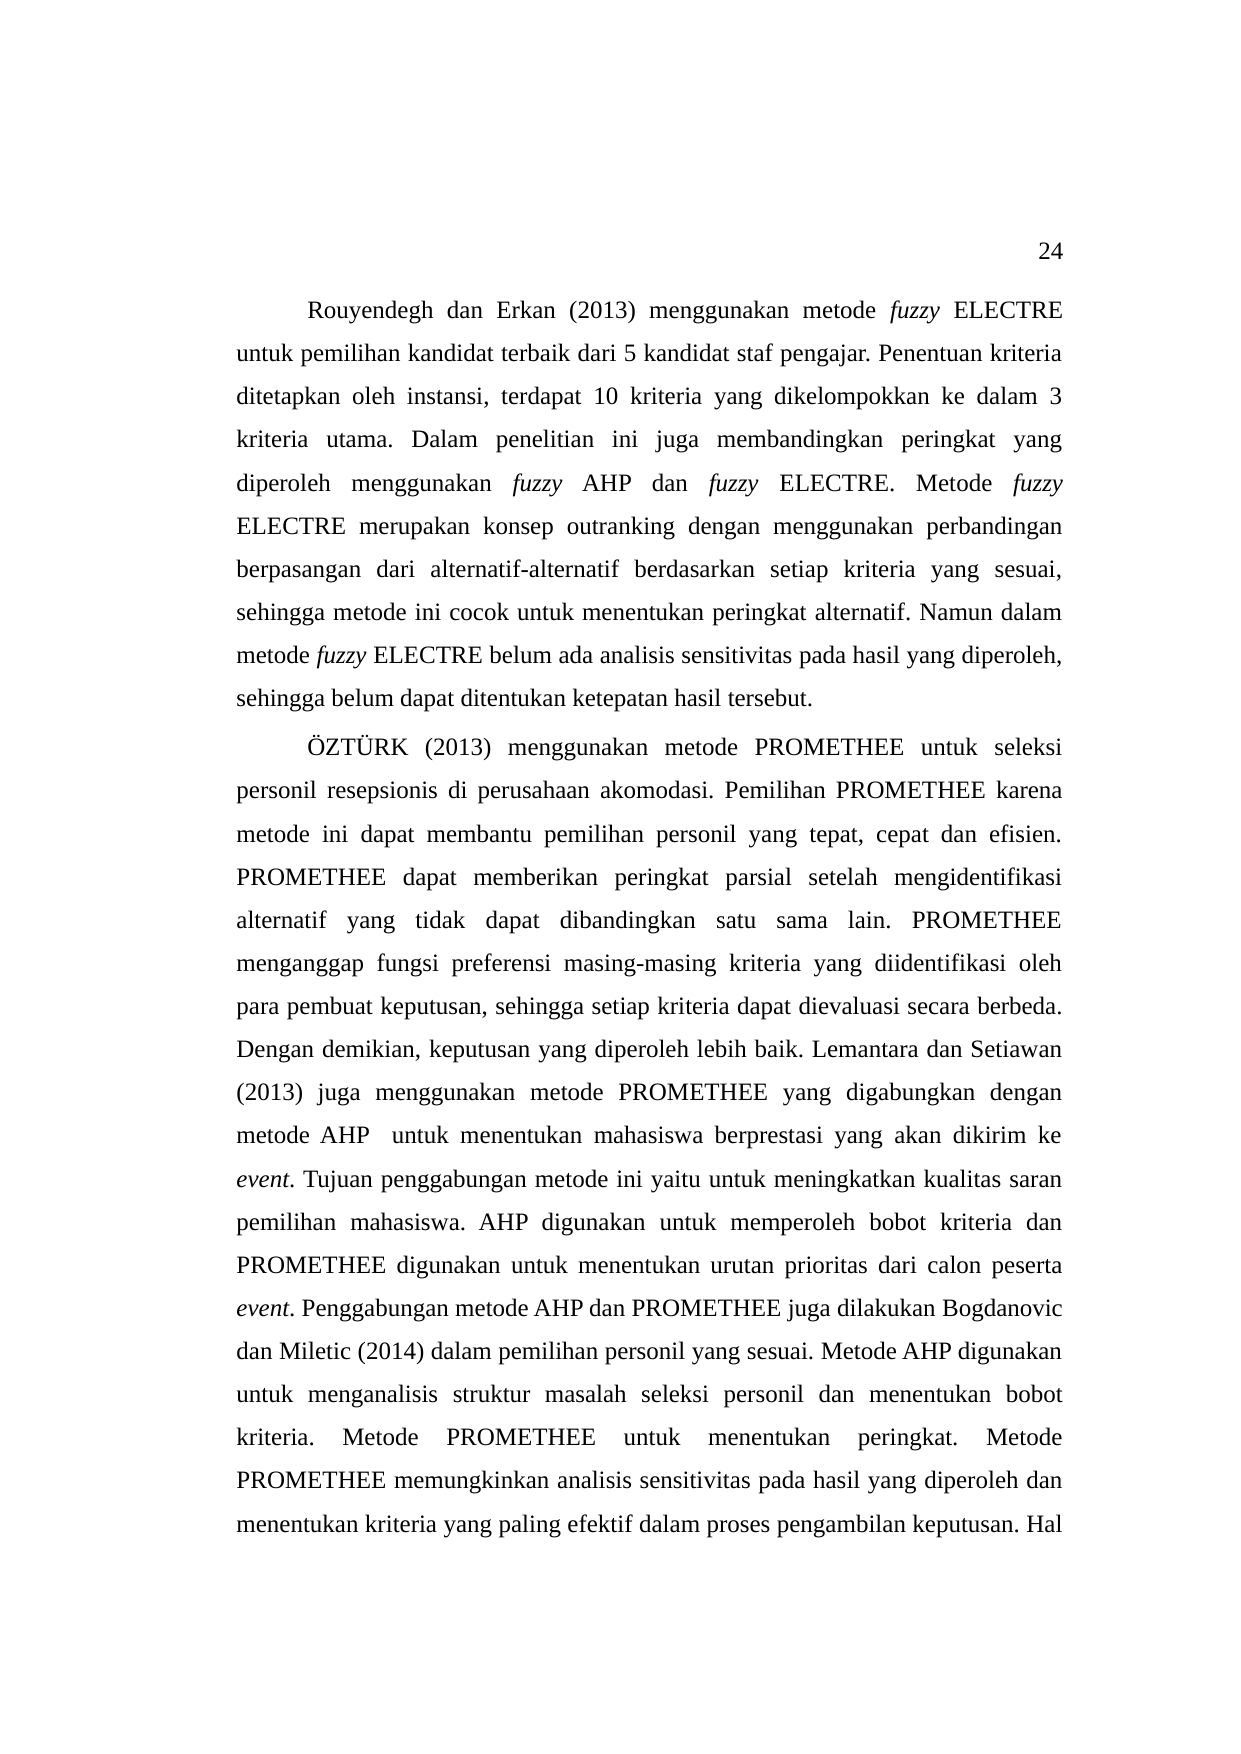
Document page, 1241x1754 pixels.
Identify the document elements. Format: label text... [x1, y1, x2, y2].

text ÖZTÜRK (2013) menggunakan metode PROMETHEE untuk seleksi personil resepsionis di perusahaan akomodasi. Pemilihan PROMETHEE karena metode ini dapat membantu pemilihan personil yang tepat, cepat dan efisien. PROMETHEE dapat memberikan peringkat parsial setelah mengidentifikasi alternatif yang tidak dapat dibandingkan satu sama lain. PROMETHEE menganggap fungsi preferensi masing-masing kriteria yang diidentifikasi oleh para pembuat keputusan, sehingga setiap kriteria dapat dievaluasi secara berbeda. Dengan demikian, keputusan yang diperoleh lebih baik. Lemantara dan Setiawan (2013) juga menggunakan metode PROMETHEE yang digabungkan dengan metode AHP untuk menentukan mahasiswa berprestasi yang akan dikirim ke event. Tujuan penggabungan metode ini yaitu untuk meningkatkan kualitas saran pemilihan mahasiswa. AHP digunakan untuk memperoleh bobot kriteria dan PROMETHEE digunakan untuk menentukan urutan prioritas dari calon peserta event. Penggabungan metode AHP dan PROMETHEE juga dilakukan Bogdanovic dan Miletic (2014) dalam pemilihan personil yang sesuai. Metode AHP digunakan untuk menganalisis struktur masalah seleksi personil dan menentukan bobot kriteria. Metode PROMETHEE untuk menentukan peringkat. Metode PROMETHEE memungkinkan analisis sensitivitas pada hasil yang diperoleh dan menentukan kriteria yang paling efektif dalam proses pengambilan keputusan. Hal [236, 732, 1063, 1537]
text Rouyendegh dan Erkan (2013) menggunakan metode fuzzy ELECTRE untuk pemilihan kandidat terbaik dari 5 kandidat staf pengajar. Penentuan kriteria ditetapkan oleh instansi, terdapat 10 kriteria yang dikelompokkan ke dalam 3 kriteria utama. Dalam penelitian ini juga membandingkan peringkat yang diperoleh menggunakan fuzzy AHP dan fuzzy ELECTRE. Metode fuzzy ELECTRE merupakan konsep outranking dengan menggunakan perbandingan berpasangan dari alternatif-alternatif berdasarkan setiap kriteria yang sesuai, sehingga metode ini cocok untuk menentukan peringkat alternatif. Namun dalam metode fuzzy ELECTRE belum ada analisis sensitivitas pada hasil yang diperoleh, sehingga belum dapat ditentukan ketepatan hasil tersebut. [236, 295, 1063, 712]
